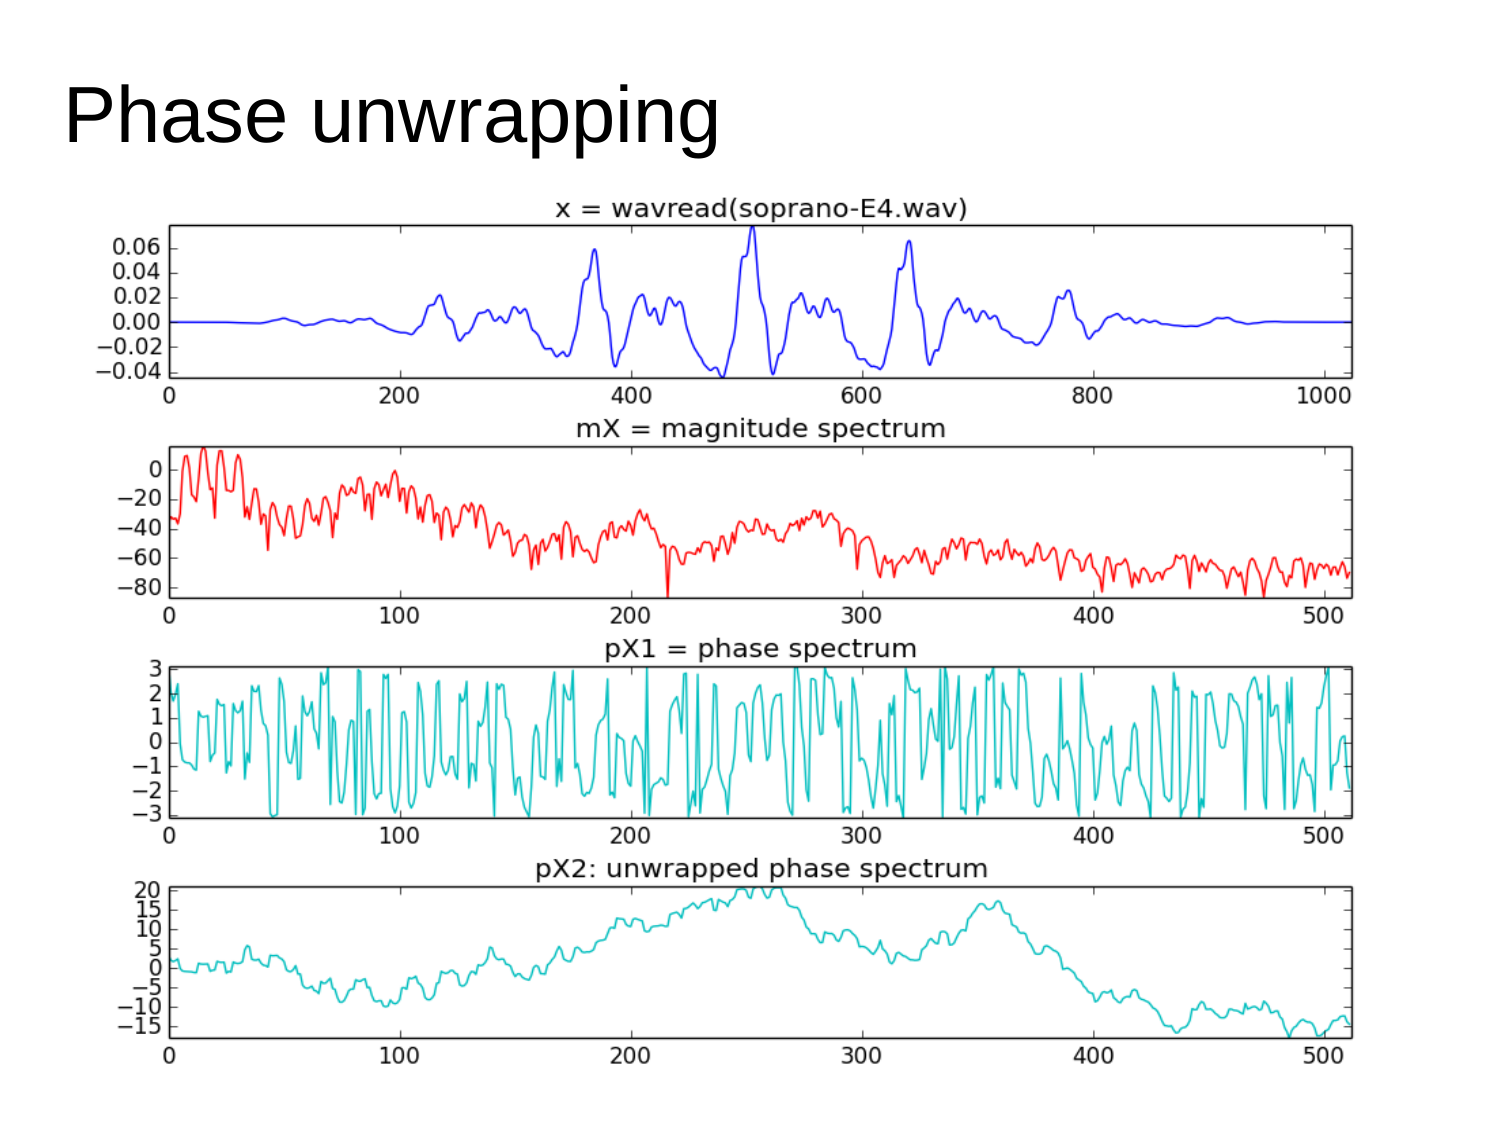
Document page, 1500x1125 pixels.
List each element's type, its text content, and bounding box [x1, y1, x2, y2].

title Phase unwrapping [63, 21, 1414, 159]
picture [59, 159, 1425, 1100]
